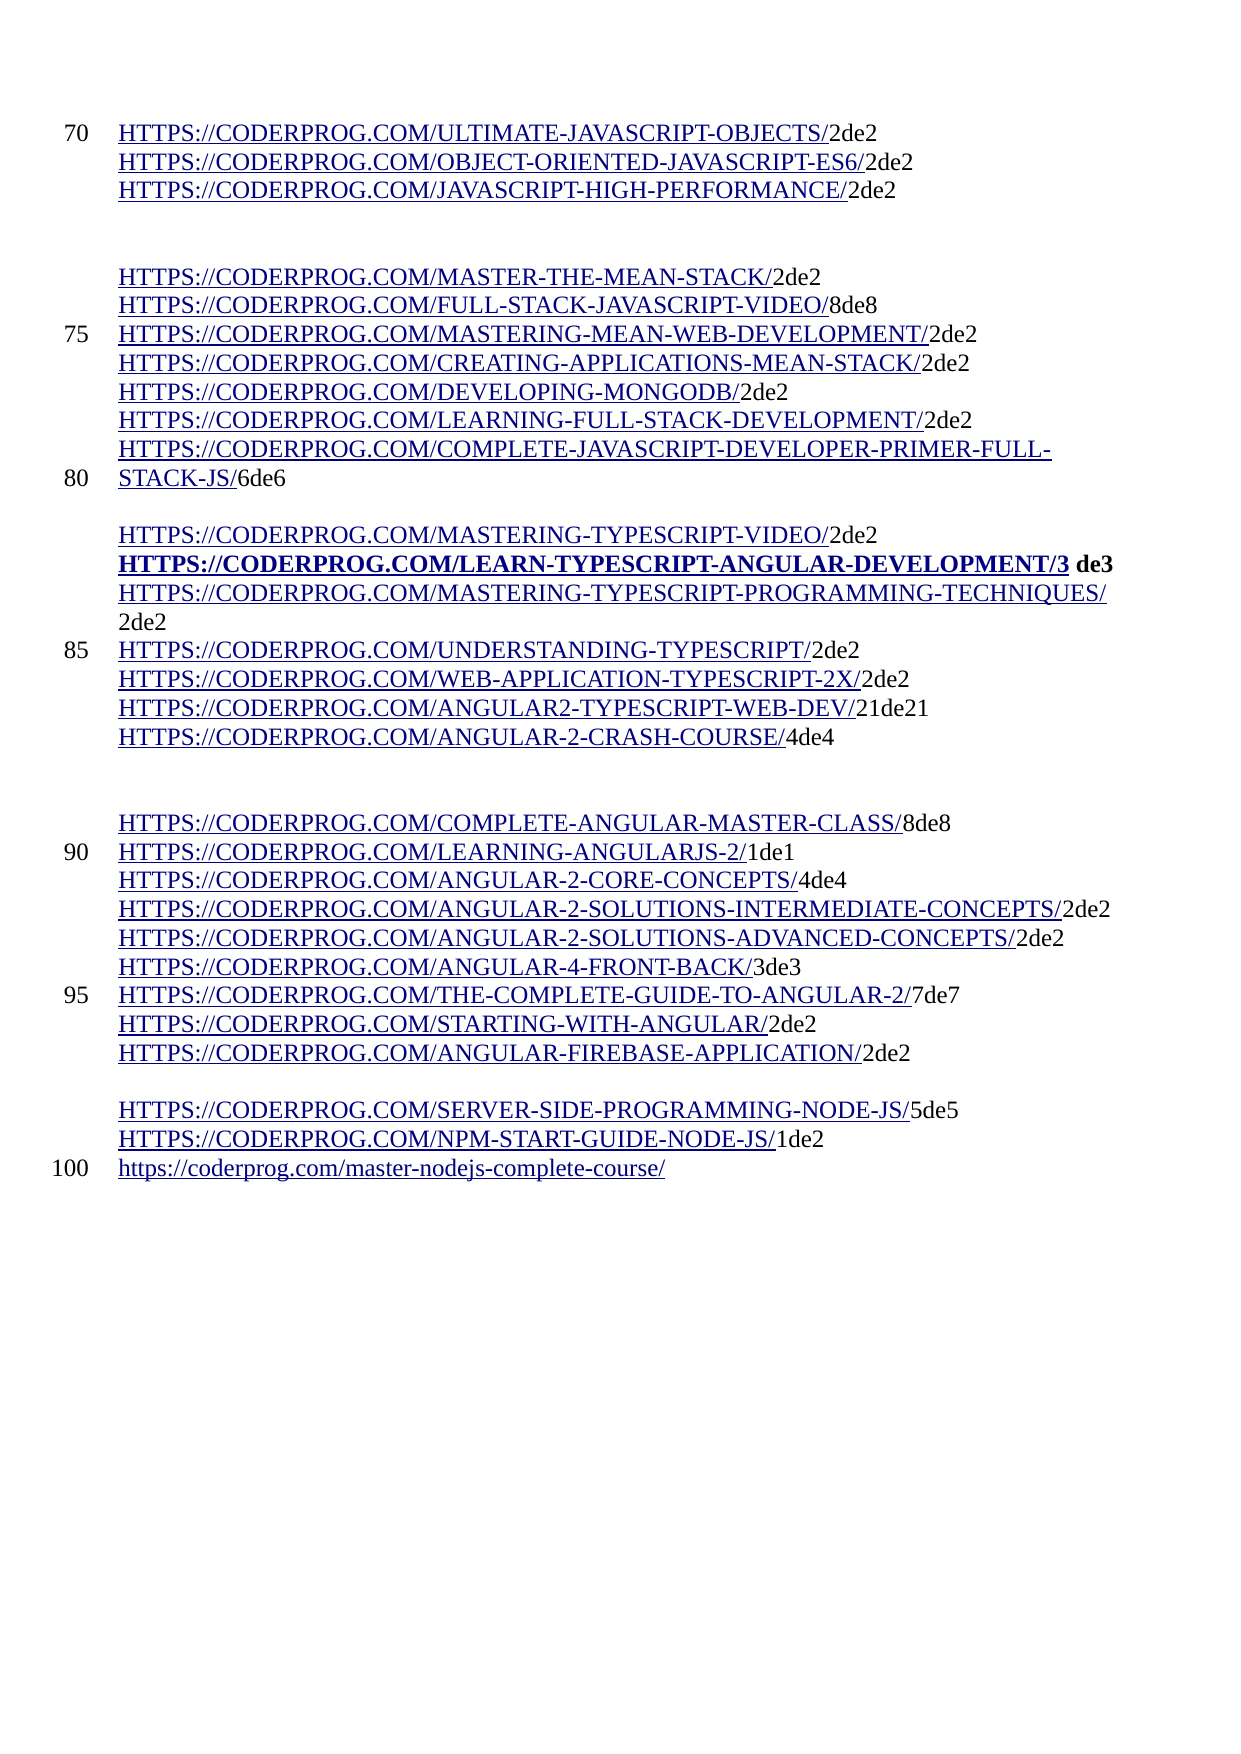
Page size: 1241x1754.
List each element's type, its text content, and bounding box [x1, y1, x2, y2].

text HTTPS://CODERPROG.COM/JAVASCRIPT-HIGH-PERFORMANCE/2de2 [118, 176, 1122, 204]
text HTTPS://CODERPROG.COM/NPM-START-GUIDE-NODE-JS/1de2 [118, 1124, 1122, 1153]
text HTTPS://CODERPROG.COM/OBJECT-ORIENTED-JAVASCRIPT-ES6/2de2 [118, 147, 1122, 176]
text HTTPS://CODERPROG.COM/ANGULAR-FIREBASE-APPLICATION/2de2 [118, 1038, 1122, 1067]
text HTTPS://CODERPROG.COM/SERVER-SIDE-PROGRAMMING-NODE-JS/5de5 [118, 1096, 1122, 1124]
text HTTPS://CODERPROG.COM/ANGULAR-2-CRASH-COURSE/4de4 [118, 722, 1122, 751]
text HTTPS://CODERPROG.COM/COMPLETE-JAVASCRIPT-DEVELOPER-PRIMER-FULL-STACK-JS/6de6 [118, 434, 1122, 492]
text HTTPS://CODERPROG.COM/FULL-STACK-JAVASCRIPT-VIDEO/8de8 [118, 291, 1122, 319]
text HTTPS://CODERPROG.COM/LEARNING-FULL-STACK-DEVELOPMENT/2de2 [118, 406, 1122, 434]
text HTTPS://CODERPROG.COM/MASTERING-TYPESCRIPT-PROGRAMMING-TECHNIQUES/2de2 [118, 578, 1122, 636]
text HTTPS://CODERPROG.COM/DEVELOPING-MONGODB/2de2 [118, 377, 1122, 406]
text HTTPS://CODERPROG.COM/WEB-APPLICATION-TYPESCRIPT-2X/2de2 [118, 664, 1122, 693]
text HTTPS://CODERPROG.COM/ANGULAR2-TYPESCRIPT-WEB-DEV/21de21 [118, 693, 1122, 722]
text HTTPS://CODERPROG.COM/STARTING-WITH-ANGULAR/2de2 [118, 1009, 1122, 1038]
text HTTPS://CODERPROG.COM/CREATING-APPLICATIONS-MEAN-STACK/2de2 [118, 348, 1122, 377]
text HTTPS://CODERPROG.COM/LEARN-TYPESCRIPT-ANGULAR-DEVELOPMENT/3 de3 [118, 549, 1122, 578]
text HTTPS://CODERPROG.COM/ANGULAR-2-CORE-CONCEPTS/4de4 [118, 866, 1122, 894]
text HTTPS://CODERPROG.COM/ANGULAR-2-SOLUTIONS-ADVANCED-CONCEPTS/2de2 [118, 923, 1122, 952]
text HTTPS://CODERPROG.COM/UNDERSTANDING-TYPESCRIPT/2de2 [118, 636, 1122, 664]
text HTTPS://CODERPROG.COM/LEARNING-ANGULARJS-2/1de1 [118, 837, 1122, 866]
text HTTPS://CODERPROG.COM/MASTER-THE-MEAN-STACK/2de2 [118, 262, 1122, 291]
text HTTPS://CODERPROG.COM/COMPLETE-ANGULAR-MASTER-CLASS/8de8 [118, 808, 1122, 837]
text HTTPS://CODERPROG.COM/ANGULAR-4-FRONT-BACK/3de3 [118, 952, 1122, 981]
text HTTPS://CODERPROG.COM/ULTIMATE-JAVASCRIPT-OBJECTS/2de2 [118, 118, 1122, 147]
text https://coderprog.com/master-nodejs-complete-course/ [118, 1153, 1122, 1182]
text HTTPS://CODERPROG.COM/MASTERING-MEAN-WEB-DEVELOPMENT/2de2 [118, 319, 1122, 348]
text HTTPS://CODERPROG.COM/THE-COMPLETE-GUIDE-TO-ANGULAR-2/7de7 [118, 981, 1122, 1009]
text HTTPS://CODERPROG.COM/ANGULAR-2-SOLUTIONS-INTERMEDIATE-CONCEPTS/2de2 [118, 894, 1122, 923]
text HTTPS://CODERPROG.COM/MASTERING-TYPESCRIPT-VIDEO/2de2 [118, 521, 1122, 549]
